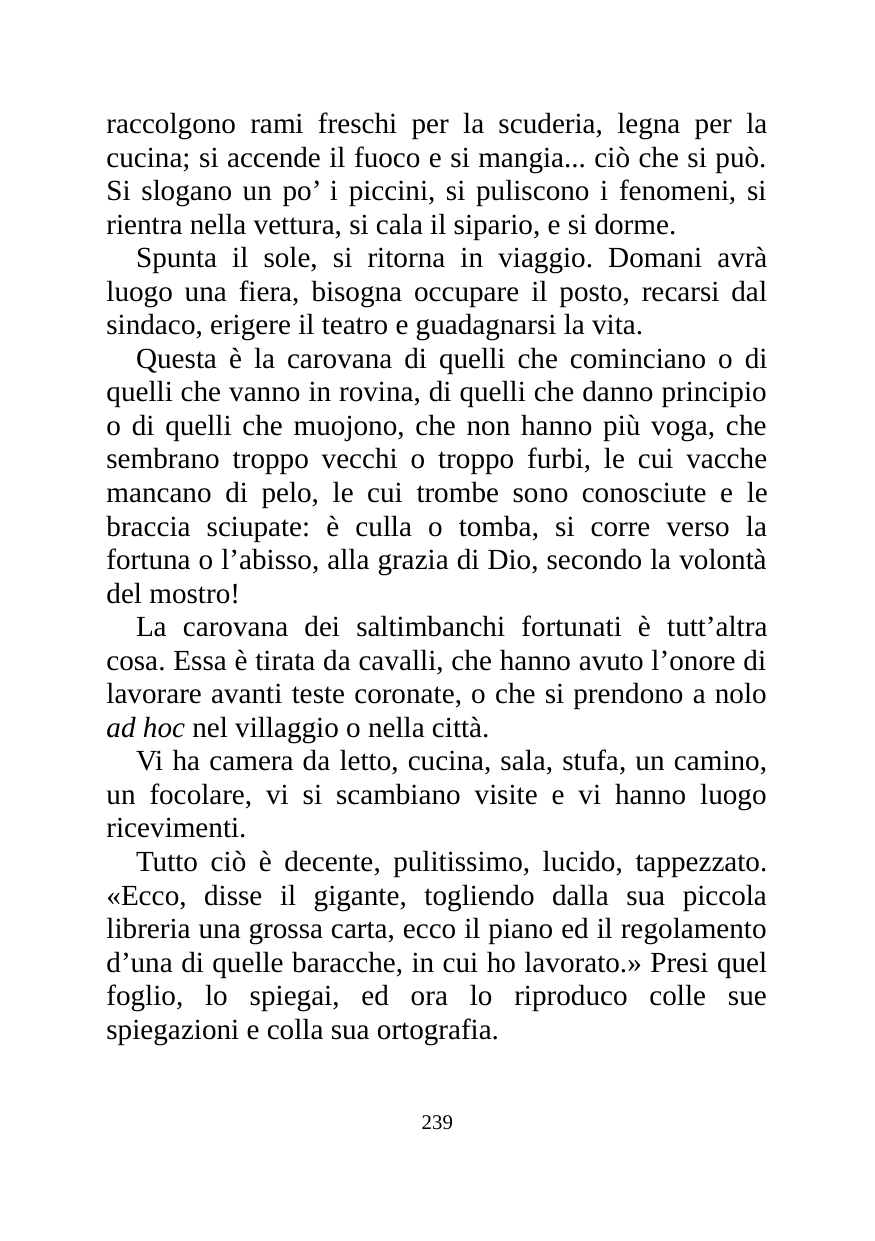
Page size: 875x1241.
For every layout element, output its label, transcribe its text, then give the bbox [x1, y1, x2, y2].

text Spunta il sole, si ritorna in viaggio. Domani avrà luogo una fiera, bisogna occupare il posto, recarsi dal sindaco, erigere il teatro e guadagnarsi la vita. [106, 240, 768, 341]
text Tutto ciò è decente, pulitissimo, lucido, tappezzato. «Ecco, disse il gigante, togliendo dalla sua piccola libreria una grossa carta, ecco il piano ed il regolamento d’una di quelle baracche, in cui ho lavorato.» Presi quel foglio, lo spiegai, ed ora lo riproduco colle sue spiegazioni e colla sua ortografia. [106, 844, 768, 1045]
text La carovana dei saltimbanchi fortunati è tutt’altra cosa. Essa è tirata da cavalli, che hanno avuto l’onore di lavorare avanti teste coronate, o che si prendono a nolo ad hoc nel villaggio o nella città. [106, 609, 768, 743]
text raccolgono rami freschi per la scuderia, legna per la cucina; si accende il fuoco e si mangia... ciò che si può. Si slogano un po’ i piccini, si puliscono i fenomeni, si rientra nella vettura, si cala il sipario, e si dorme. [106, 106, 768, 240]
text Questa è la carovana di quelli che cominciano o di quelli che vanno in rovina, di quelli che danno principio o di quelli che muojono, che non hanno più voga, che sembrano troppo vecchi o troppo furbi, le cui vacche mancano di pelo, le cui trombe sono conosciute e le braccia sciupate: è culla o tomba, si corre verso la fortuna o l’abisso, alla grazia di Dio, secondo la volontà del mostro! [106, 341, 768, 609]
text Vi ha camera da letto, cucina, sala, stufa, un camino, un focolare, vi si scambiano visite e vi hanno luogo ricevimenti. [106, 743, 768, 844]
